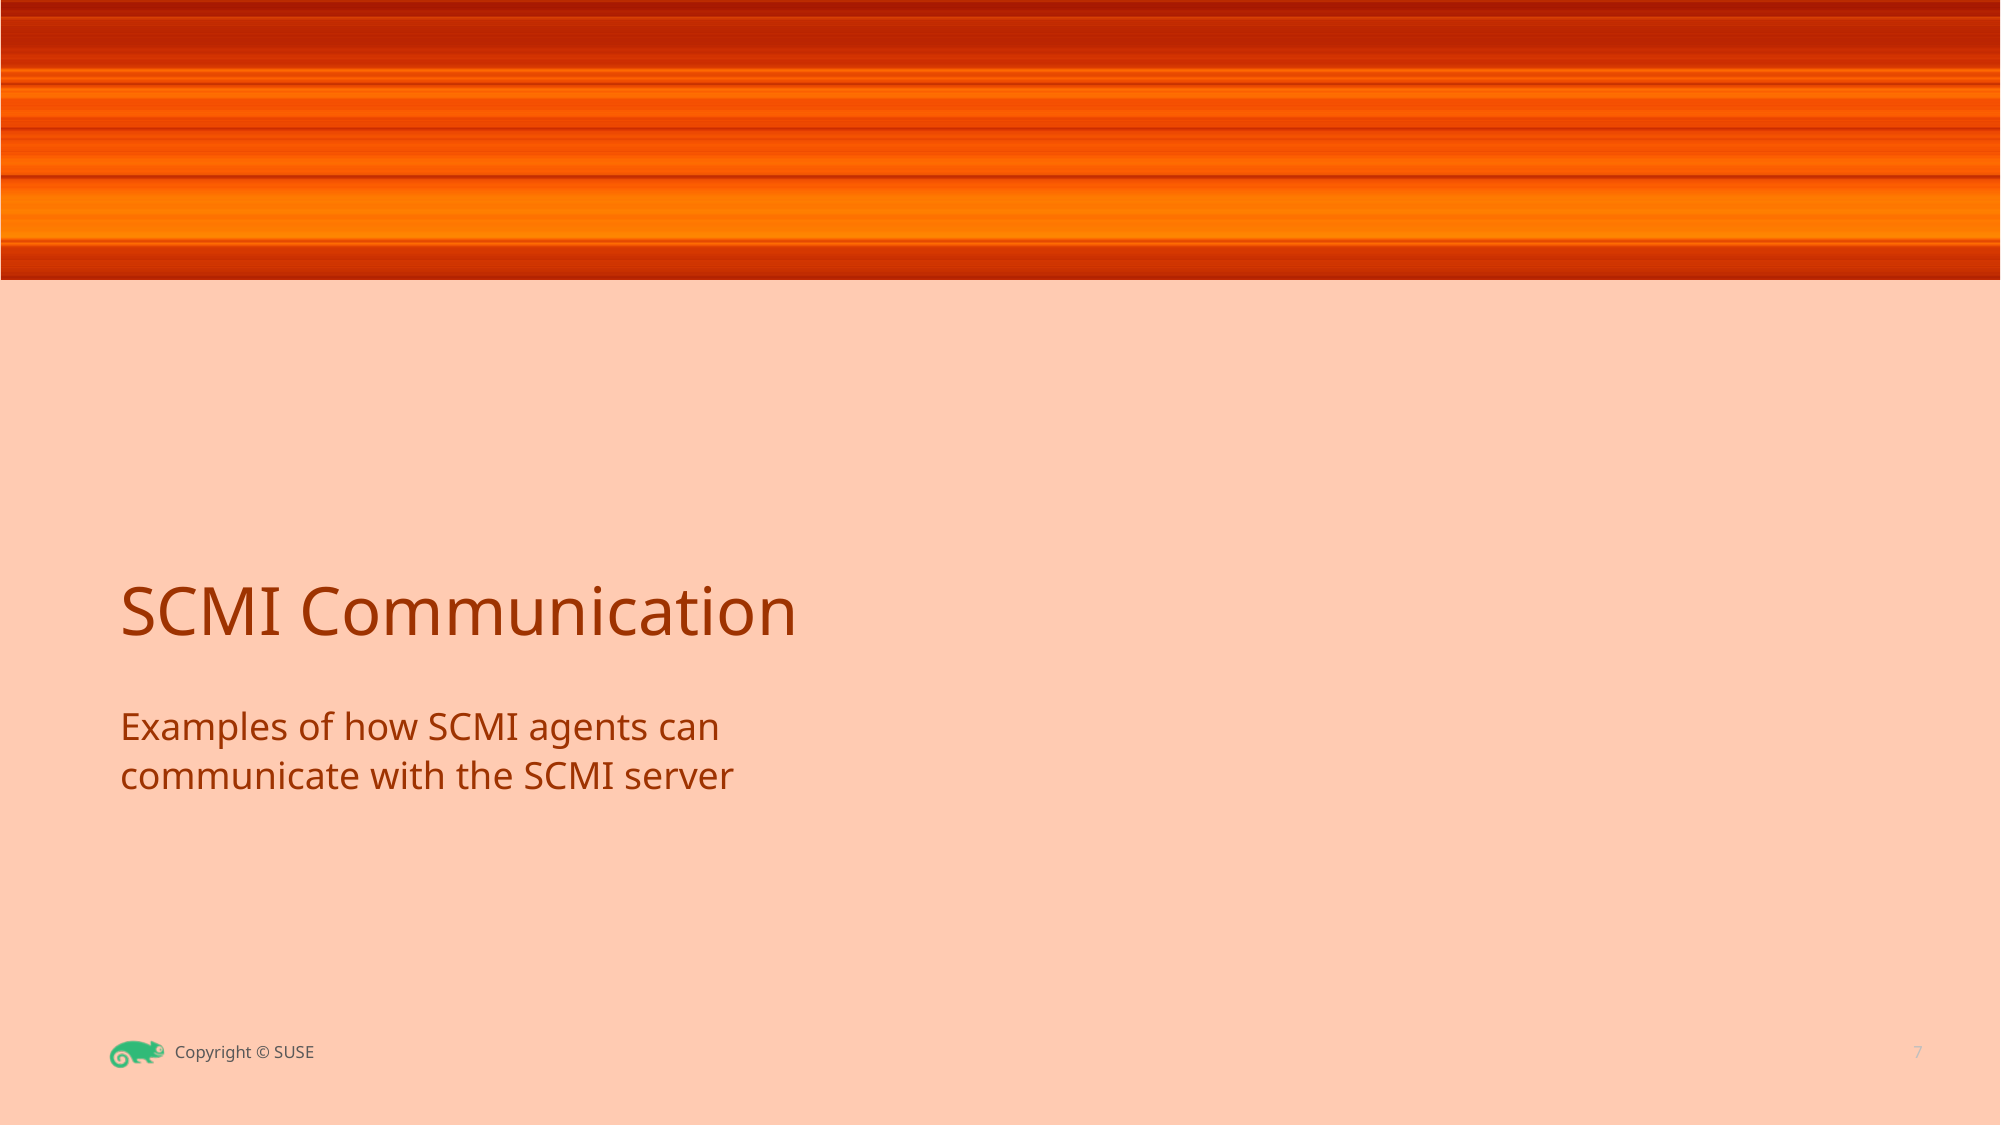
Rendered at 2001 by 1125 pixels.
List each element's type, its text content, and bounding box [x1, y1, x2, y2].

picture [1, 0, 2001, 280]
slide_number [1875, 1042, 1923, 1063]
list SCMI Communication [120, 429, 891, 650]
list Examples of how SCMI agents can communicate with the SCMI server [120, 697, 891, 797]
picture [99, 1031, 175, 1074]
